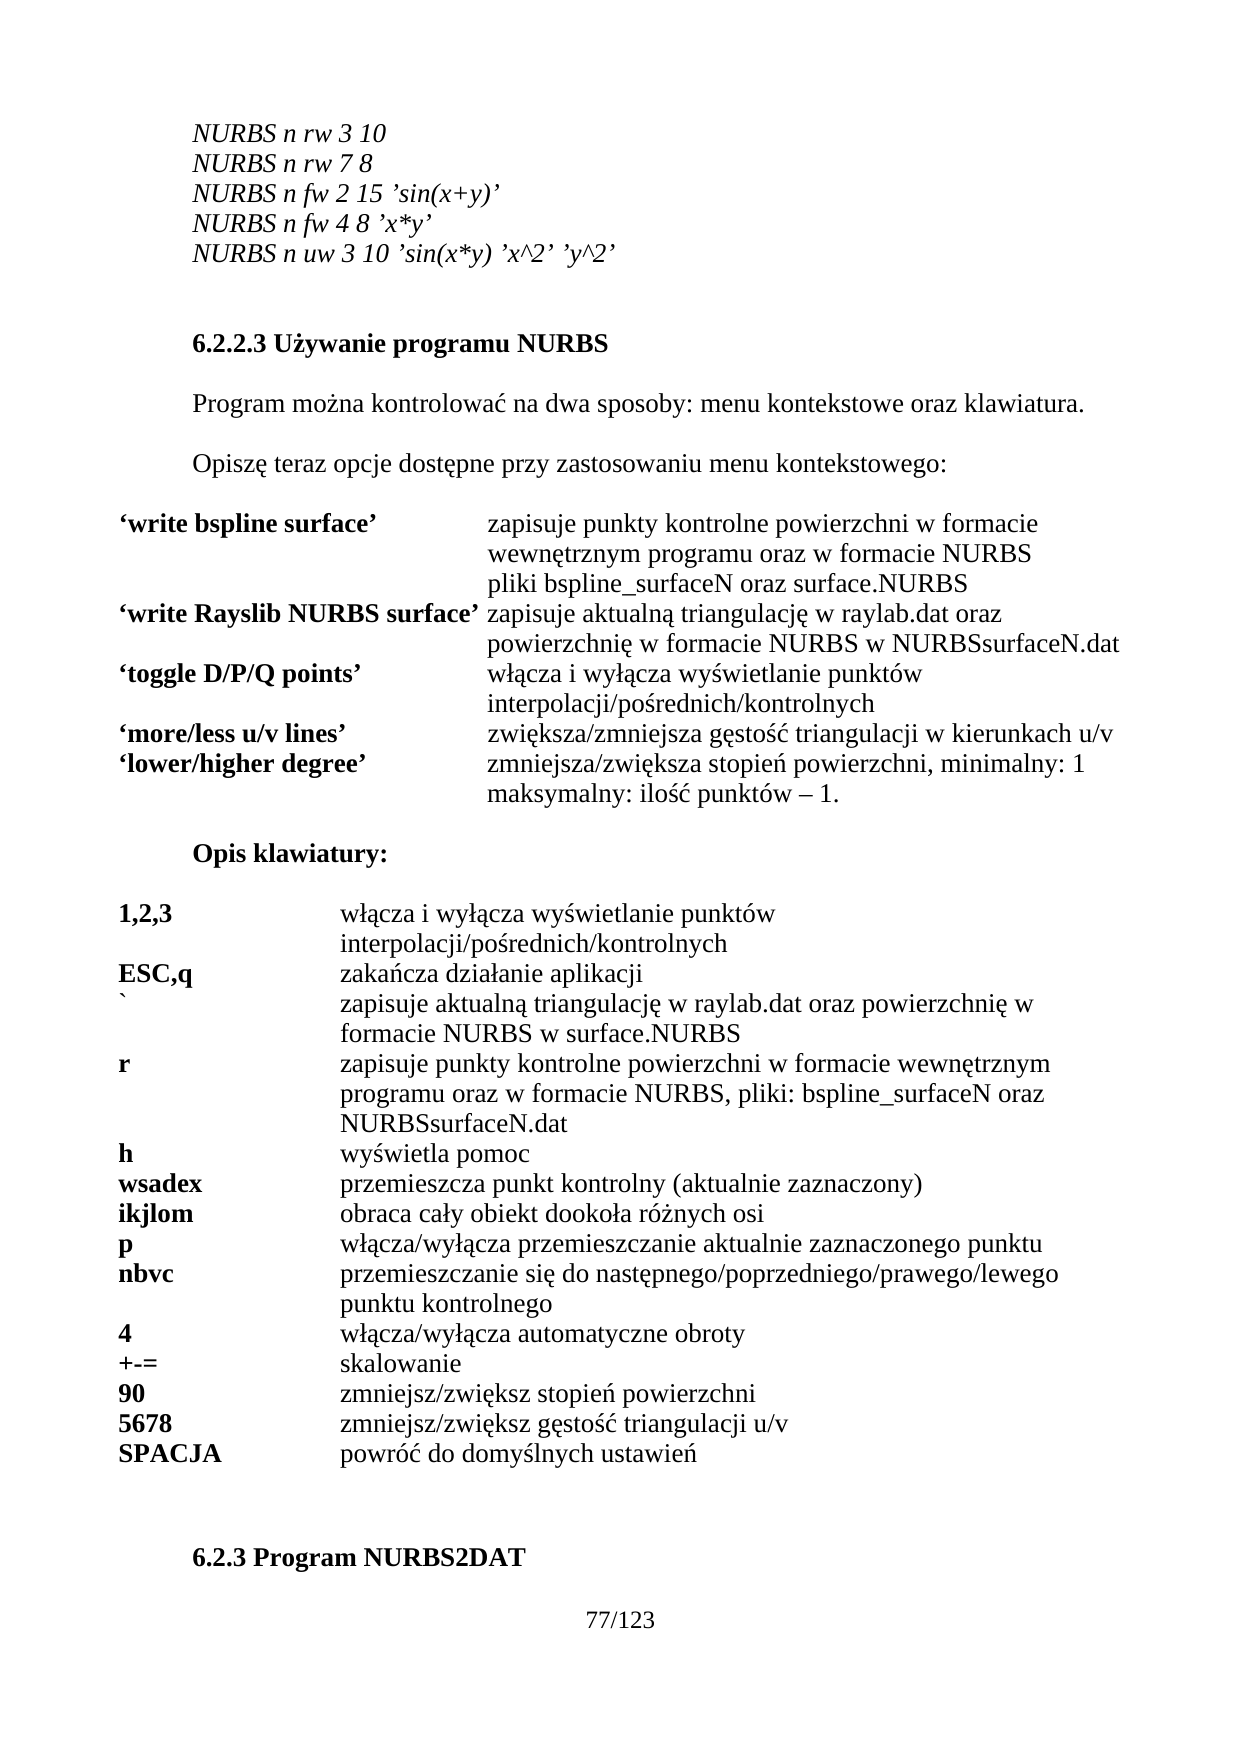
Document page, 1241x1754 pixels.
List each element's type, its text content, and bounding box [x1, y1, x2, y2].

text nbvc przemieszczanie się do następnego/poprzedniego/prawego/lewego punktu kontrolnego [118, 1258, 1122, 1318]
text ‘toggle D/P/Q points’ włącza i wyłącza wyświetlanie punktów interpolacji/pośrednich/kontrolnych [118, 658, 1122, 718]
text +-= skalowanie [118, 1348, 1122, 1378]
text ` zapisuje aktualną triangulację w raylab.dat oraz powierzchnię w formacie NURBS w surface.NURBS [118, 988, 1122, 1048]
text pliki bspline_surfaceN oraz surface.NURBS [119, 568, 1122, 598]
text 5678 zmniejsz/zwiększ gęstość triangulacji u/v [118, 1408, 1122, 1438]
text ‘more/less u/v lines’ zwiększa/zmniejsza gęstość triangulacji w kierunkach u/v [118, 718, 1122, 748]
text Opiszę teraz opcje dostępne przy zastosowaniu menu kontekstowego: [118, 448, 1122, 478]
text h wyświetla pomoc [118, 1138, 1122, 1168]
text NURBS n uw 3 10 ’sin(x*y) ’x^2’ ’y^2’ [118, 238, 1122, 268]
text ‘write Rayslib NURBS surface’ zapisuje aktualną triangulację w raylab.dat oraz powierzchnię w formacie NURBS w NURBSsurfaceN.dat [118, 598, 1122, 658]
text SPACJA powróć do domyślnych ustawień [118, 1438, 1122, 1468]
text ‘lower/higher degree’ zmniejsza/zwiększa stopień powierzchni, minimalny: 1 maksymalny: ilość punktów – 1. [118, 748, 1122, 808]
text p włącza/wyłącza przemieszczanie aktualnie zaznaczonego punktu [118, 1228, 1122, 1258]
text NURBS n rw 3 10 [118, 118, 1122, 148]
text 4 włącza/wyłącza automatyczne obroty [118, 1318, 1122, 1348]
text 90 zmniejsz/zwiększ stopień powierzchni [118, 1378, 1122, 1408]
text 1,2,3 włącza i wyłącza wyświetlanie punktów interpolacji/pośrednich/kontrolnych [118, 898, 1122, 958]
text ikjlom obraca cały obiekt dookoła różnych osi [118, 1198, 1122, 1228]
text r zapisuje punkty kontrolne powierzchni w formacie wewnętrznym programu oraz w formacie NURBS, pliki: bspline_surfaceN oraz NURBSsurfaceN.dat [118, 1048, 1122, 1138]
text Opis klawiatury: [118, 838, 1122, 868]
text ESC,q zakańcza działanie aplikacji [118, 958, 1122, 988]
text ‘write bspline surface’ zapisuje punkty kontrolne powierzchni w formacie wewnętrznym programu oraz w formacie NURBS [119, 508, 1122, 568]
text 6.2.2.3 Używanie programu NURBS [118, 328, 1122, 358]
text 6.2.3 Program NURBS2DAT [118, 1542, 1122, 1572]
text Program można kontrolować na dwa sposoby: menu kontekstowe oraz klawiatura. [118, 388, 1122, 418]
text wsadex przemieszcza punkt kontrolny (aktualnie zaznaczony) [118, 1168, 1122, 1198]
text NURBS n fw 4 8 ’x*y’ [118, 208, 1122, 238]
text NURBS n fw 2 15 ’sin(x+y)’ [118, 178, 1122, 208]
text NURBS n rw 7 8 [118, 148, 1122, 178]
